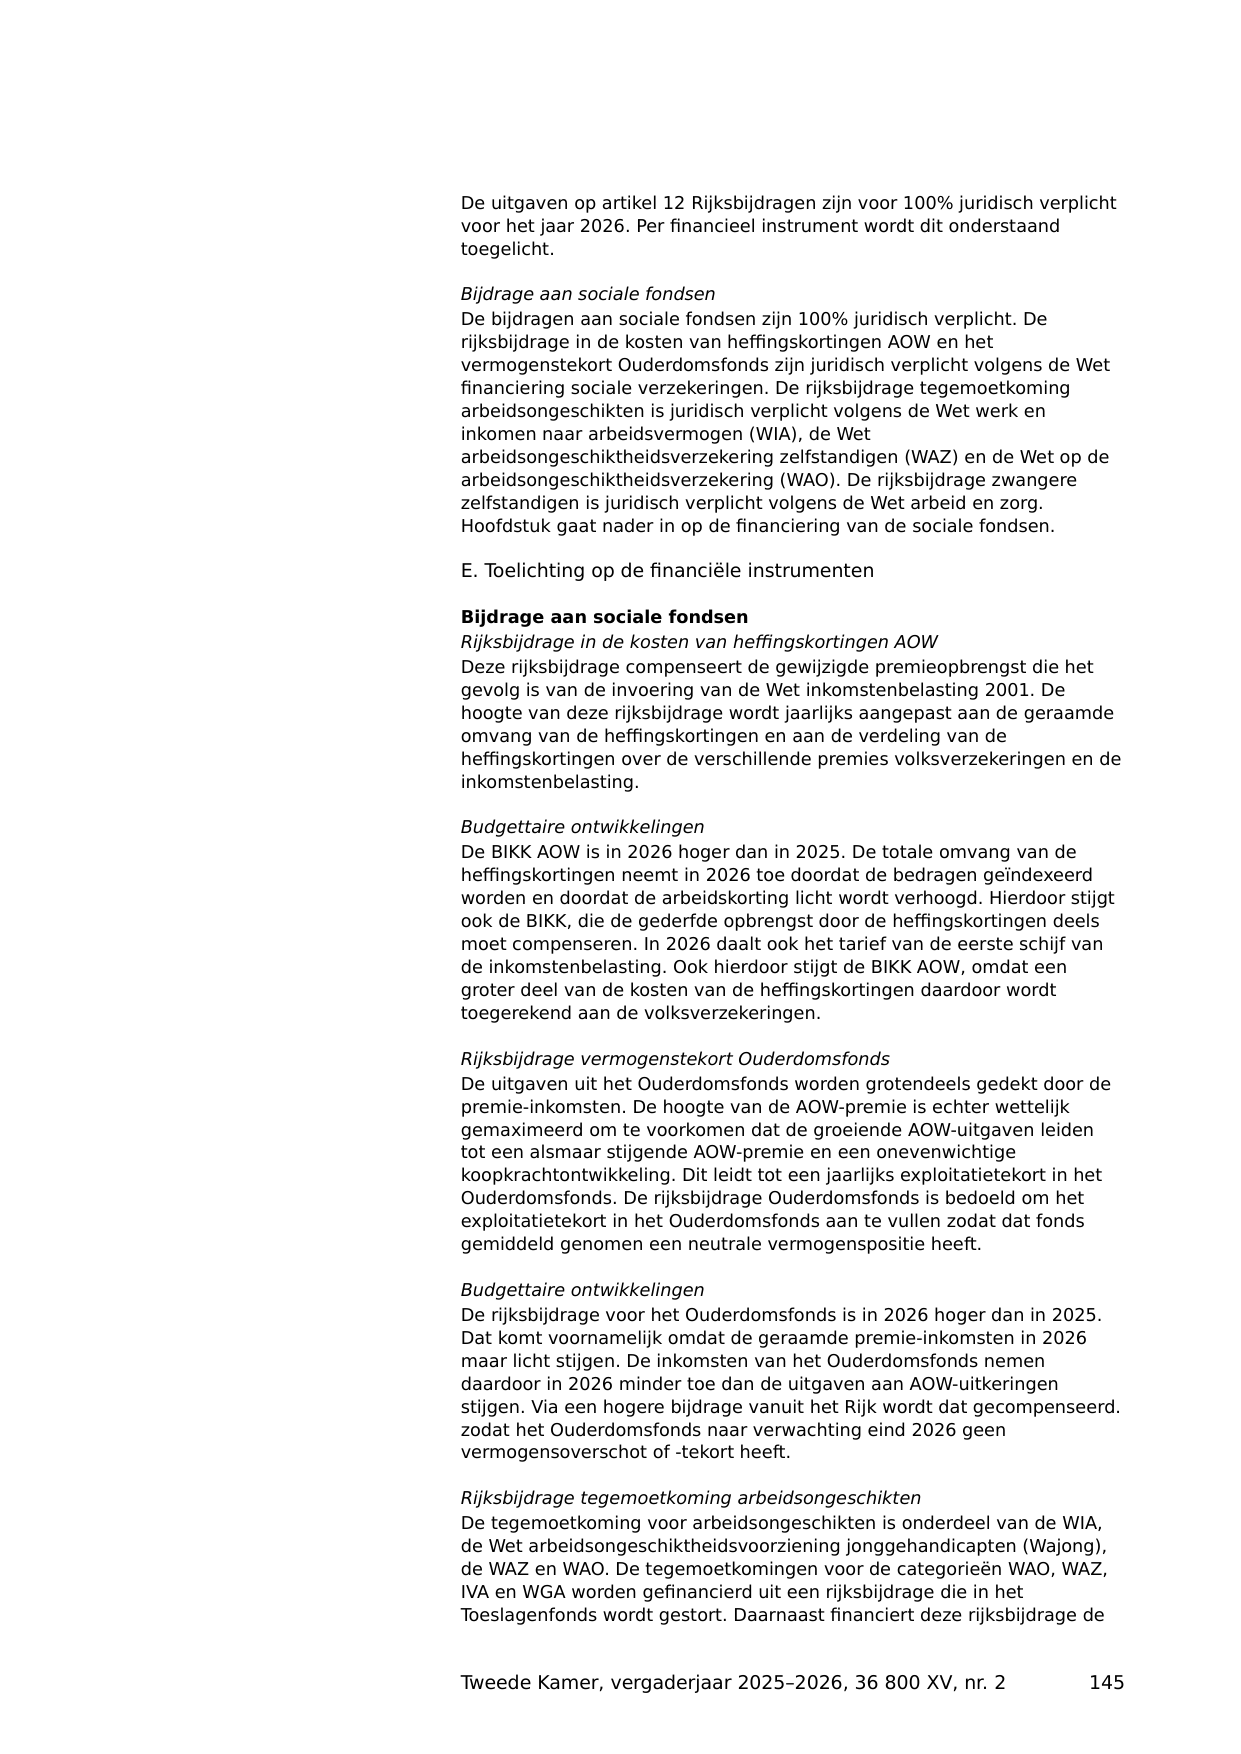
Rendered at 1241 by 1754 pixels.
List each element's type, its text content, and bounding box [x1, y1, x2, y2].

text De BIKK AOW is in 2026 hoger dan in 2025. De totale omvang van de heffingskortingen neemt in 2026 toe doordat de bedragen geïndexeerd worden en doordat de arbeidskorting licht wordt verhoogd. Hierdoor stijgt ook de BIKK, die de gederfde opbrengst door de heffingskortingen deels moet compenseren. In 2026 daalt ook het tarief van de eerste schijf van de inkomstenbelasting. Ook hierdoor stijgt de BIKK AOW, omdat een groter deel van de kosten van de heffingskortingen daardoor wordt toegerekend aan de volksverzekeringen. [461, 841, 1125, 1024]
text De uitgaven op artikel 12 Rijksbijdragen zijn voor 100% juridisch verplicht voor het jaar 2026. Per financieel instrument wordt dit onderstaand toegelicht. [461, 191, 1125, 259]
title E. Toelichting op de financiële instrumenten [461, 559, 1125, 581]
text De bijdragen aan sociale fondsen zijn 100% juridisch verplicht. De rijksbijdrage in de kosten van heffingskortingen AOW en het vermogenstekort Ouderdomsfonds zijn juridisch verplicht volgens de Wet financiering sociale verzekeringen. De rijksbijdrage tegemoetkoming arbeidsongeschikten is juridisch verplicht volgens de Wet werk en inkomen naar arbeidsvermogen (WIA), de Wet arbeidsongeschiktheidsverzekering zelfstandigen (WAZ) en de Wet op de arbeidsongeschiktheidsverzekering (WAO). De rijksbijdrage zwangere zelfstandigen is juridisch verplicht volgens de Wet arbeid en zorg. Hoofdstuk gaat nader in op de financiering van de sociale fondsen. [461, 307, 1125, 537]
text Budgettaire ontwikkelingen [461, 1278, 1125, 1301]
text Bijdrage aan sociale fondsen [461, 282, 1125, 305]
text Bijdrage aan sociale fondsen [461, 605, 1125, 628]
text De uitgaven uit het Ouderdomsfonds worden grotendeels gedekt door de premie-inkomsten. De hoogte van de AOW-premie is echter wettelijk gemaximeerd om te voorkomen dat de groeiende AOW-uitgaven leiden tot een alsmaar stijgende AOW-premie en een onevenwichtige koopkrachtontwikkeling. Dit leidt tot een jaarlijks exploitatietekort in het Ouderdomsfonds. De rijksbijdrage Ouderdomsfonds is bedoeld om het exploitatietekort in het Ouderdomsfonds aan te vullen zodat dat fonds gemiddeld genomen een neutrale vermogenspositie heeft. [461, 1072, 1125, 1255]
text De rijksbijdrage voor het Ouderdomsfonds is in 2026 hoger dan in 2025. Dat komt voornamelijk omdat de geraamde premie-inkomsten in 2026 maar licht stijgen. De inkomsten van het Ouderdomsfonds nemen daardoor in 2026 minder toe dan de uitgaven aan AOW-uitkeringen stijgen. Via een hogere bijdrage vanuit het Rijk wordt dat gecompenseerd. zodat het Ouderdomsfonds naar verwachting eind 2026 geen vermogensoverschot of -tekort heeft. [461, 1303, 1125, 1463]
text Rijksbijdrage vermogenstekort Ouderdomsfonds [461, 1047, 1125, 1070]
text De tegemoetkoming voor arbeidsongeschikten is onderdeel van de WIA, de Wet arbeidsongeschiktheidsvoorziening jonggehandicapten (Wajong), de WAZ en WAO. De tegemoetkomingen voor de categorieën WAO, WAZ, IVA en WGA worden gefinancierd uit een rijksbijdrage die in het Toeslagenfonds wordt gestort. Daarnaast financiert deze rijksbijdrage de [461, 1511, 1125, 1626]
text Rijksbijdrage in de kosten van heffingskortingen AOW [461, 630, 1125, 653]
text Deze rijksbijdrage compenseert de gewijzigde premieopbrengst die het gevolg is van de invoering van de Wet inkomstenbelasting 2001. De hoogte van deze rijksbijdrage wordt jaarlijks aangepast aan de geraamde omvang van de heffingskortingen en aan de verdeling van de heffingskortingen over de verschillende premies volksverzekeringen en de inkomstenbelasting. [461, 655, 1125, 793]
text Rijksbijdrage tegemoetkoming arbeidsongeschikten [461, 1486, 1125, 1509]
text Budgettaire ontwikkelingen [461, 816, 1125, 838]
